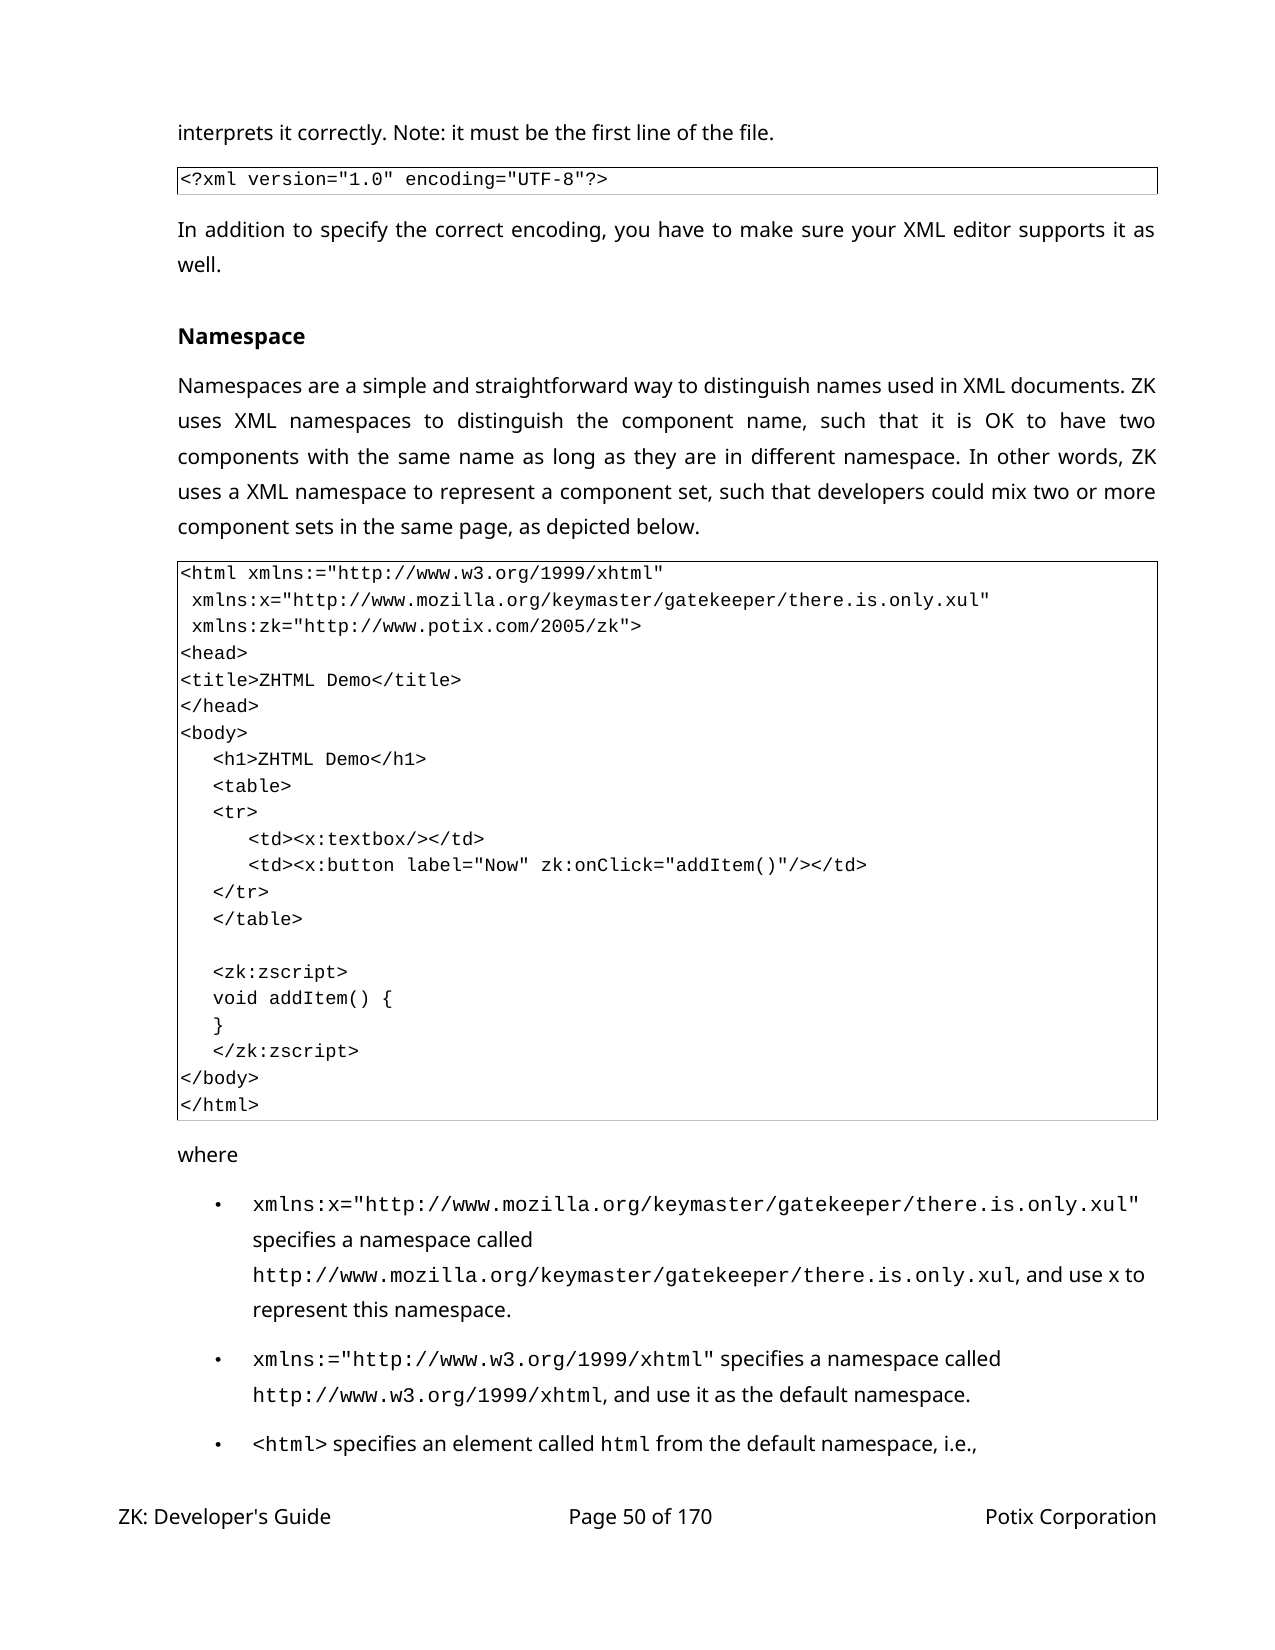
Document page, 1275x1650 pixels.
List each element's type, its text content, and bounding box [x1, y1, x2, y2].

list <html> specifies an element called html from the default namespace, i.e., [215, 1429, 1157, 1457]
subtitle Namespace [177, 321, 1157, 351]
text In addition to specify the correct encoding, you have to make sure your XML editor supports it as well. [177, 215, 1157, 278]
text <?xml version="1.0" encoding="UTF-8"?> [178, 168, 1157, 194]
list xmlns:="http://www.w3.org/1999/xhtml" specifies a namespace called http://www.w3.org/1999/xhtml, and use it as the default namespace. [215, 1344, 1157, 1408]
text interprets it correctly. Note: it must be the first line of the file. [177, 118, 1157, 146]
list xmlns:x="http://www.mozilla.org/keymaster/gatekeeper/there.is.only.xul" specifies a namespace called http://www.mozilla.org/keymaster/gatekeeper/there.is.only.xul, and use x to represent this namespace. [215, 1189, 1157, 1324]
text <html xmlns:="http://www.w3.org/1999/xhtml" xmlns:x="http://www.mozilla.org/keymaster/gatekeeper/there.is.only.xul" xmlns:zk="http://www.potix.com/2005/zk"> <head> <title>ZHTML Demo</title> </head> <body> <h1>ZHTML Demo</h1> <table> <tr> <td><x:textbox/></td> <td><x:button label="Now" zk:onClick="addItem()"/></td> </tr> </table> <zk:zscript> void addItem() { } </zk:zscript> </body> </html> [178, 562, 1157, 1120]
text Namespaces are a simple and straightforward way to distinguish names used in XML documents. ZK uses XML namespaces to distinguish the component name, such that it is OK to have two components with the same name as long as they are in different namespace. In other words, ZK uses a XML namespace to represent a component set, such that developers could mix two or more component sets in the same page, as depicted below. [177, 371, 1157, 541]
text where [177, 1140, 1157, 1168]
